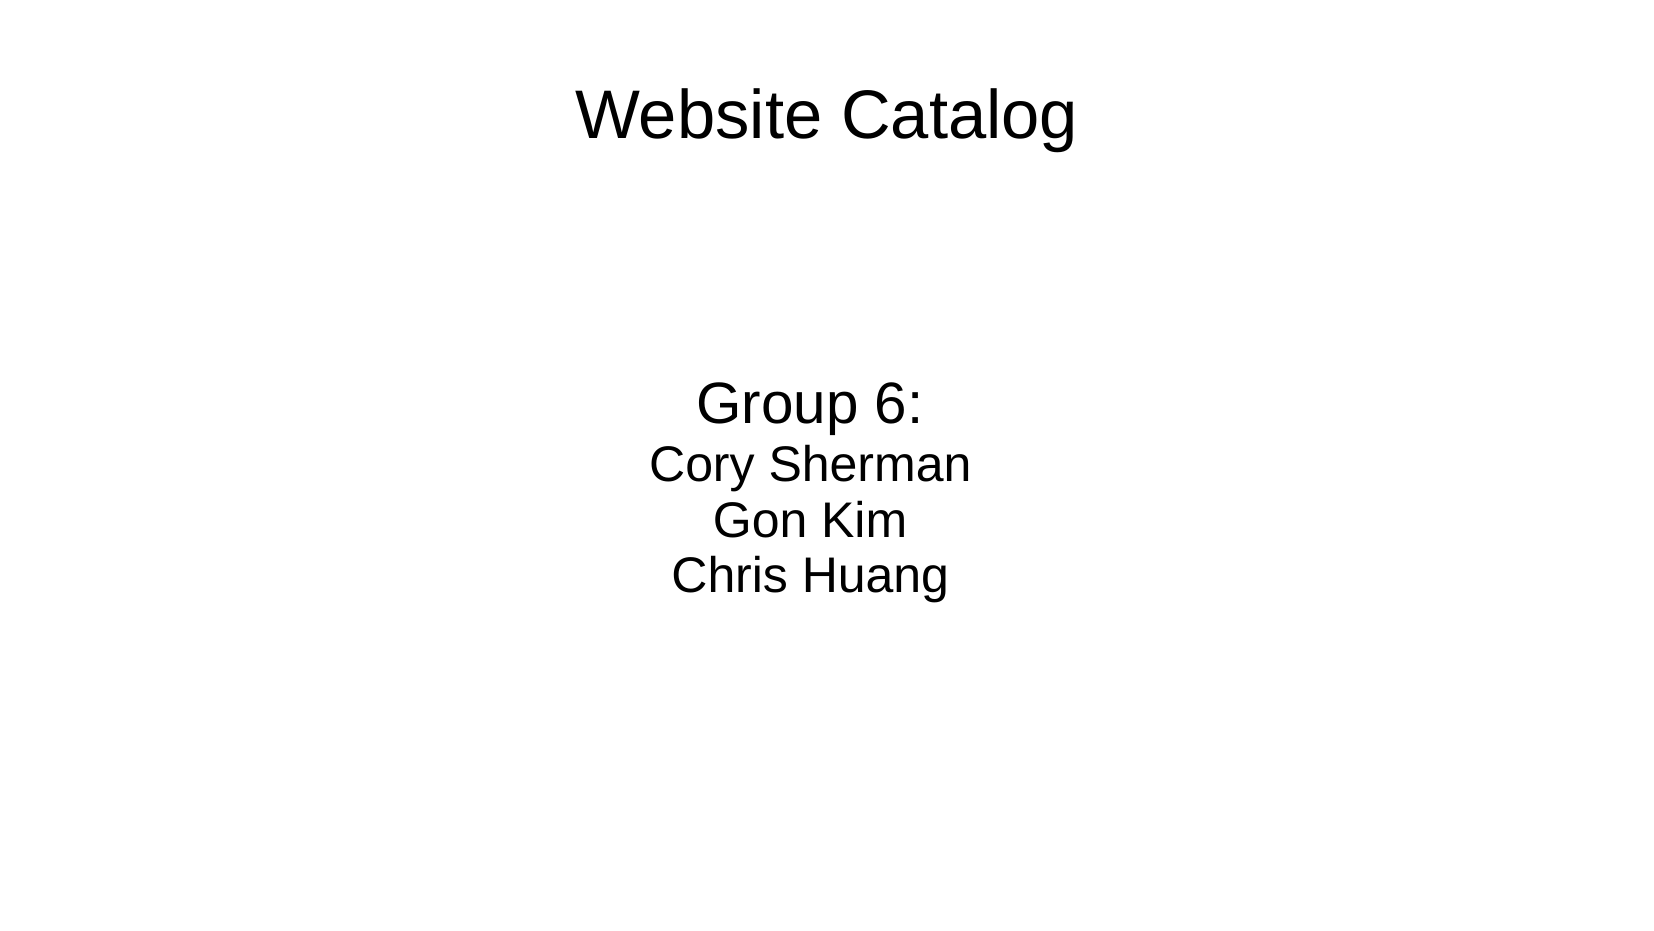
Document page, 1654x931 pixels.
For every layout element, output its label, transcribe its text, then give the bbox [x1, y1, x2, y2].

subtitle Group 6: Cory Sherman Gon Kim Chris Huang [82, 217, 1538, 758]
title Website Catalog [82, 37, 1571, 193]
